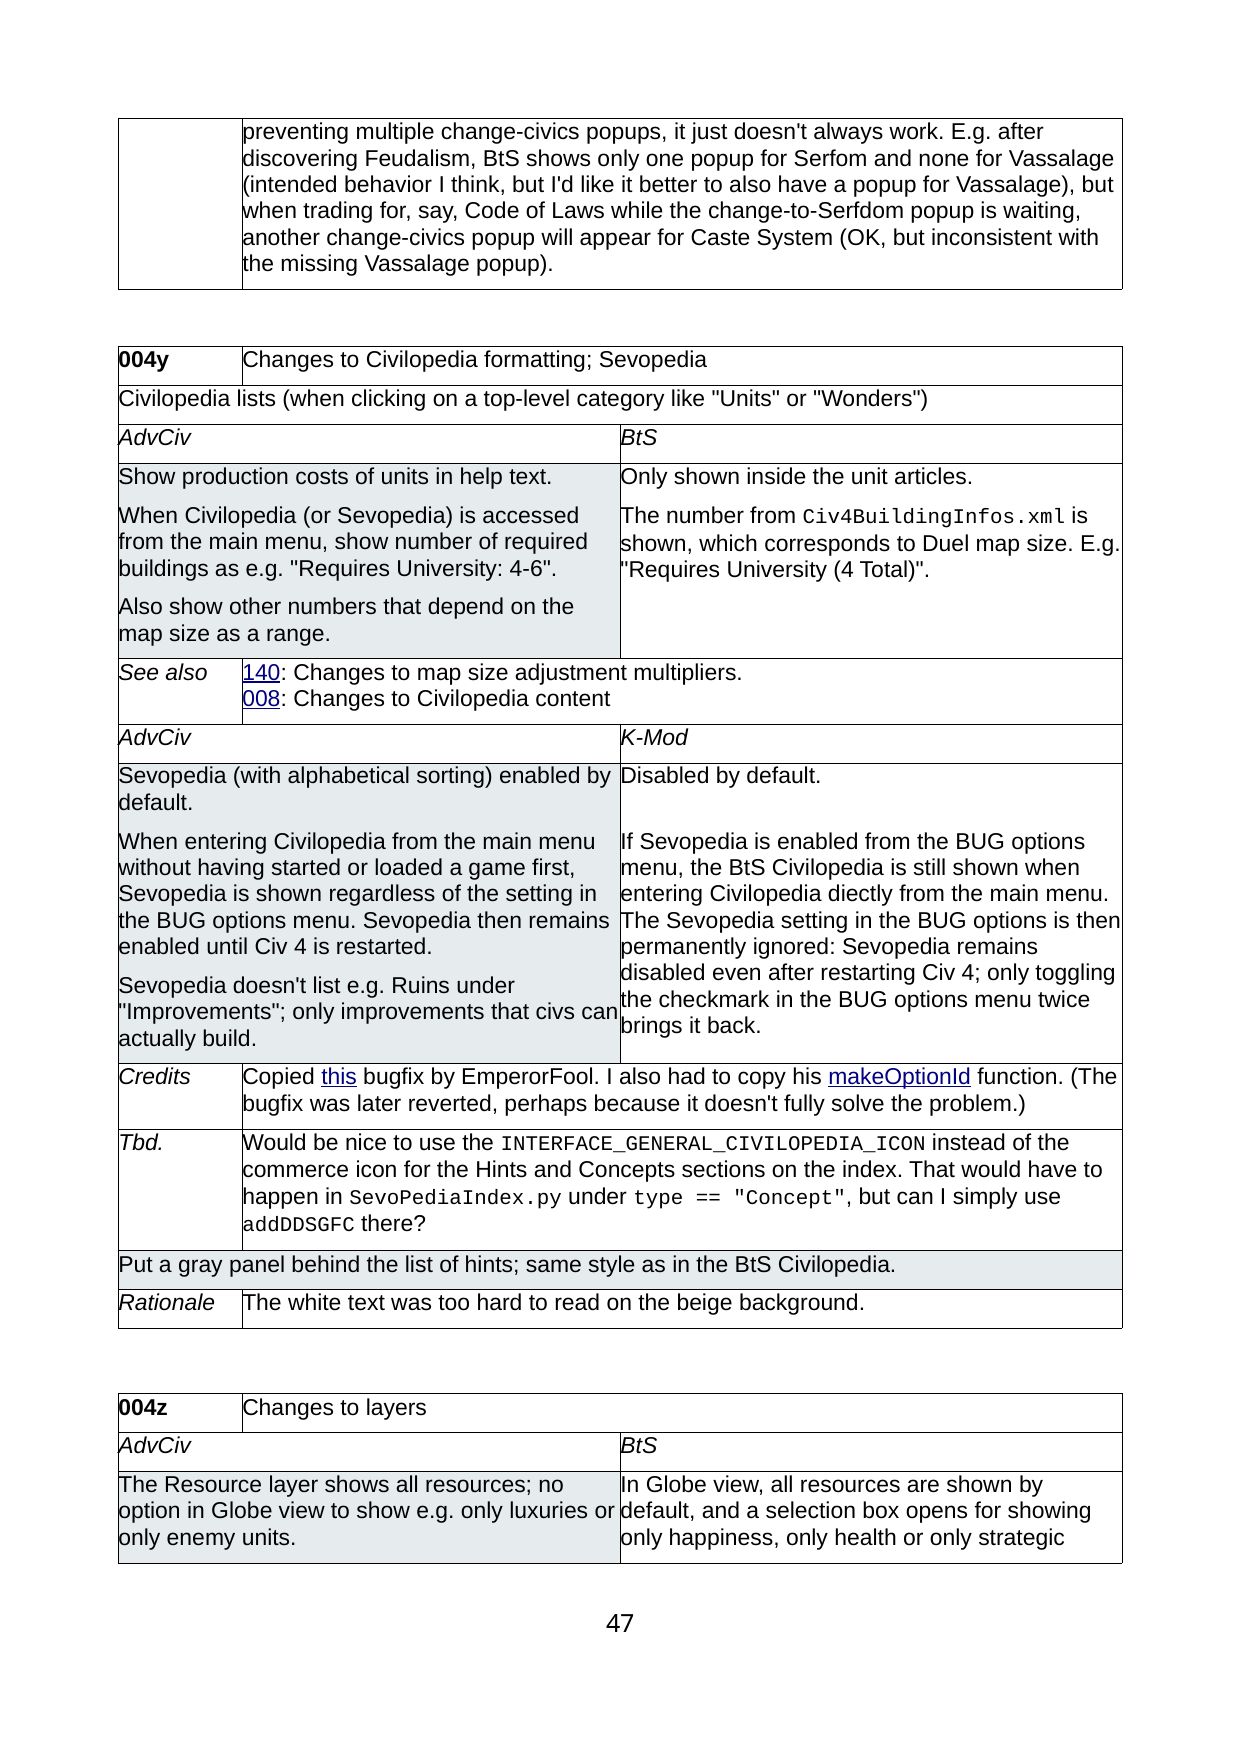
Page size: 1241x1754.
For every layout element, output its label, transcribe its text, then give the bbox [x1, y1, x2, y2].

table_cell Show production costs of units in help text. When Civilopedia (or Sevopedia) is accessed from the main menu, show number of required buildings as e.g. "Requires University: 4-6". Also show other numbers that depend on the map size as a range. [119, 464, 620, 658]
table_header Changes to layers [243, 1394, 1122, 1432]
table_cell Civilopedia lists (when clicking on a top-level category like "Units" or "Wonders") [119, 386, 1122, 424]
table_cell Disabled by default. If Sevopedia is enabled from the BUG options menu, the BtS Civilopedia is still shown when entering Civilopedia diectly from the main menu. The Sevopedia setting in the BUG options is then permanently ignored: Sevopedia remains disabled even after restarting Civ 4; only toggling the checkmark in the BUG options menu twice brings it back. [621, 764, 1122, 1063]
table_cell Copied this bugfix by EmperorFool. I also had to copy his makeOptionId function. (The bugfix was later reverted, perhaps because it doesn't fully solve the problem.) [243, 1064, 1122, 1128]
table_header Changes to Civilopedia formatting; Sevopedia [243, 347, 1122, 385]
table_cell preventing multiple change-civics popups, it just doesn't always work. E.g. after discovering Feudalism, BtS shows only one popup for Serfom and none for Vassalage (intended behavior I think, but I'd like it better to also have a popup for Vassalage), but when trading for, say, Code of Laws while the change-to-Serfdom popup is waiting, another change-civics popup will appear for Caste System (OK, but inconsistent with the missing Vassalage popup). [243, 119, 1122, 289]
table_header 004y [119, 347, 242, 385]
table_cell BtS [621, 1433, 1122, 1471]
table_cell AdvCiv [119, 425, 620, 463]
table_cell Rationale [119, 1290, 242, 1328]
table_cell AdvCiv [119, 725, 620, 762]
table_cell Would be nice to use the INTERFACE_GENERAL_CIVILOPEDIA_ICON instead of the commerce icon for the Hints and Concepts sections on the index. That would have to happen in SevoPediaIndex.py under type == "Concept", but can I simply use addDDSGFC there? [243, 1130, 1122, 1250]
table_cell See also [119, 659, 242, 723]
table_cell In Globe view, all resources are shown by default, and a selection box opens for showing only happiness, only health or only strategic [621, 1472, 1122, 1563]
table_cell K-Mod [621, 725, 1122, 762]
table_cell 140: Changes to map size adjustment multipliers. 008: Changes to Civilopedia content [243, 659, 1122, 723]
table_cell The white text was too hard to read on the beige background. [243, 1290, 1122, 1328]
table_header 004z [119, 1394, 242, 1432]
table_cell [119, 119, 242, 289]
table_cell Only shown inside the unit articles. The number from Civ4BuildingInfos.xml is shown, which corresponds to Duel map size. E.g. "Requires University (4 Total)". [621, 464, 1122, 658]
table_cell AdvCiv [119, 1433, 620, 1471]
table_cell Sevopedia (with alphabetical sorting) enabled by default. When entering Civilopedia from the main menu without having started or loaded a game first, Sevopedia is shown regardless of the setting in the BUG options menu. Sevopedia then remains enabled until Civ 4 is restarted. Sevopedia doesn't list e.g. Ruins under "Improvements"; only improvements that civs can actually build. [119, 764, 620, 1063]
table_cell Credits [119, 1064, 242, 1128]
table_cell BtS [621, 425, 1122, 463]
table_cell The Resource layer shows all resources; no option in Globe view to show e.g. only luxuries or only enemy units. [119, 1472, 620, 1563]
table_cell Tbd. [119, 1130, 242, 1250]
table_cell Put a gray panel behind the list of hints; same style as in the BtS Civilopedia. [119, 1251, 1122, 1289]
